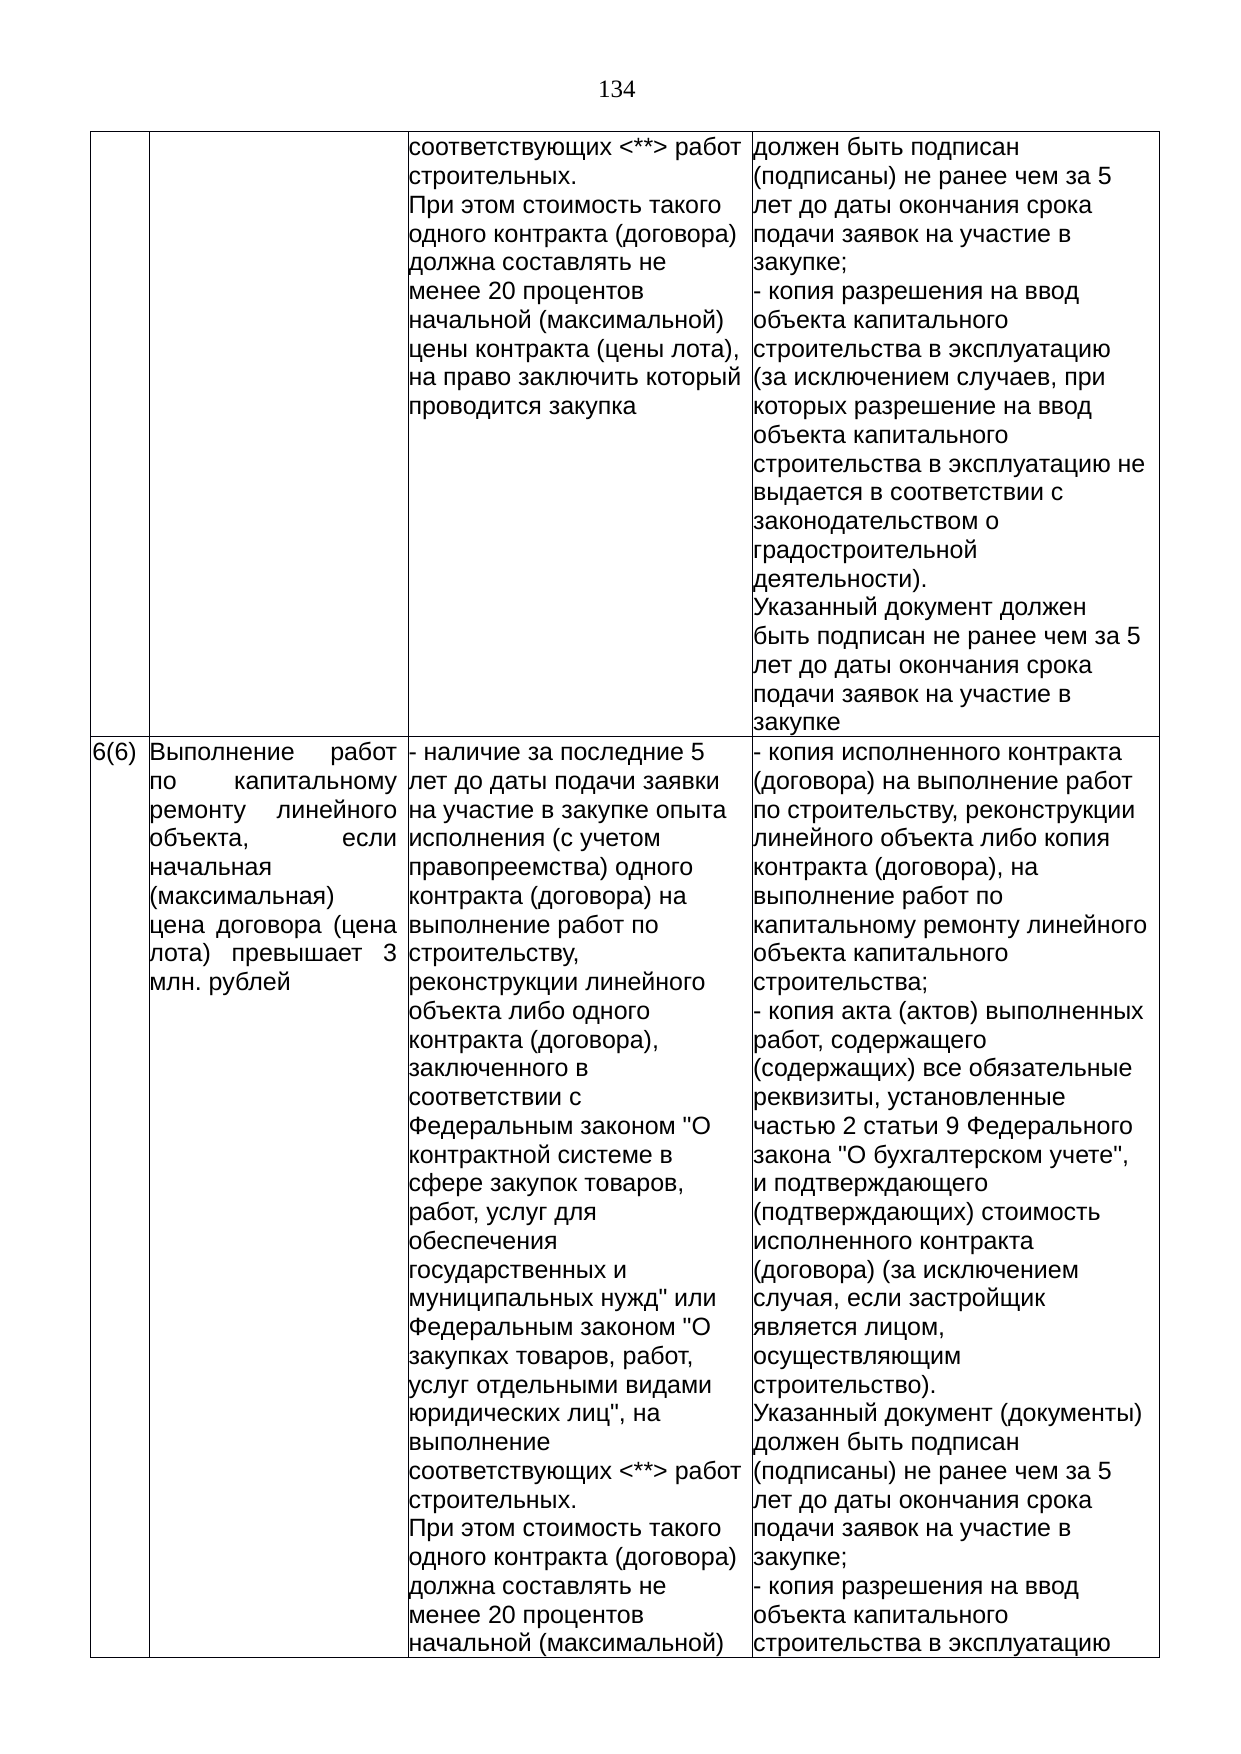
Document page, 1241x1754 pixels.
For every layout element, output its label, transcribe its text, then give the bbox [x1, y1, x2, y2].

table_cell - копия исполненного контракта (договора) на выполнение работ по строительству, реконструкции линейного объекта либо копия контракта (договора), на выполнение работ по капитальному ремонту линейного объекта капитального строительства; - копия акта (актов) выполненных работ, содержащего (содержащих) все обязательные реквизиты, установленные частью 2 статьи 9 Федерального закона "О бухгалтерском учете", и подтверждающего (подтверждающих) стоимость исполненного контракта (договора) (за исключением случая, если застройщик является лицом, осуществляющим строительство). Указанный документ (документы) должен быть подписан (подписаны) не ранее чем за 5 лет до даты окончания срока подачи заявок на участие в закупке; - копия разрешения на ввод объекта капитального строительства в эксплуатацию [753, 737, 1159, 1657]
table_cell соответствующих <**> работ строительных. При этом стоимость такого одного контракта (договора) должна составлять не менее 20 процентов начальной (максимальной) цены контракта (цены лота), на право заключить который проводится закупка [409, 132, 752, 736]
table_cell Выполнение работ по капитальному ремонту линейного объекта, если начальная (максимальная) цена договора (цена лота) превышает 3 млн. рублей [150, 737, 408, 1657]
table_cell [91, 132, 149, 736]
table_cell - наличие за последние 5 лет до даты подачи заявки на участие в закупке опыта исполнения (с учетом правопреемства) одного контракта (договора) на выполнение работ по строительству, реконструкции линейного объекта либо одного контракта (договора), заключенного в соответствии с Федеральным законом "О контрактной системе в сфере закупок товаров, работ, услуг для обеспечения государственных и муниципальных нужд" или Федеральным законом "О закупках товаров, работ, услуг отдельными видами юридических лиц", на выполнение соответствующих <**> работ строительных. При этом стоимость такого одного контракта (договора) должна составлять не менее 20 процентов начальной (максимальной) [409, 737, 752, 1657]
table_cell 6(6) [91, 737, 149, 1657]
table_cell должен быть подписан (подписаны) не ранее чем за 5 лет до даты окончания срока подачи заявок на участие в закупке; - копия разрешения на ввод объекта капитального строительства в эксплуатацию (за исключением случаев, при которых разрешение на ввод объекта капитального строительства в эксплуатацию не выдается в соответствии с законодательством о градостроительной деятельности). Указанный документ должен быть подписан не ранее чем за 5 лет до даты окончания срока подачи заявок на участие в закупке [753, 132, 1159, 736]
table_cell [150, 132, 408, 736]
